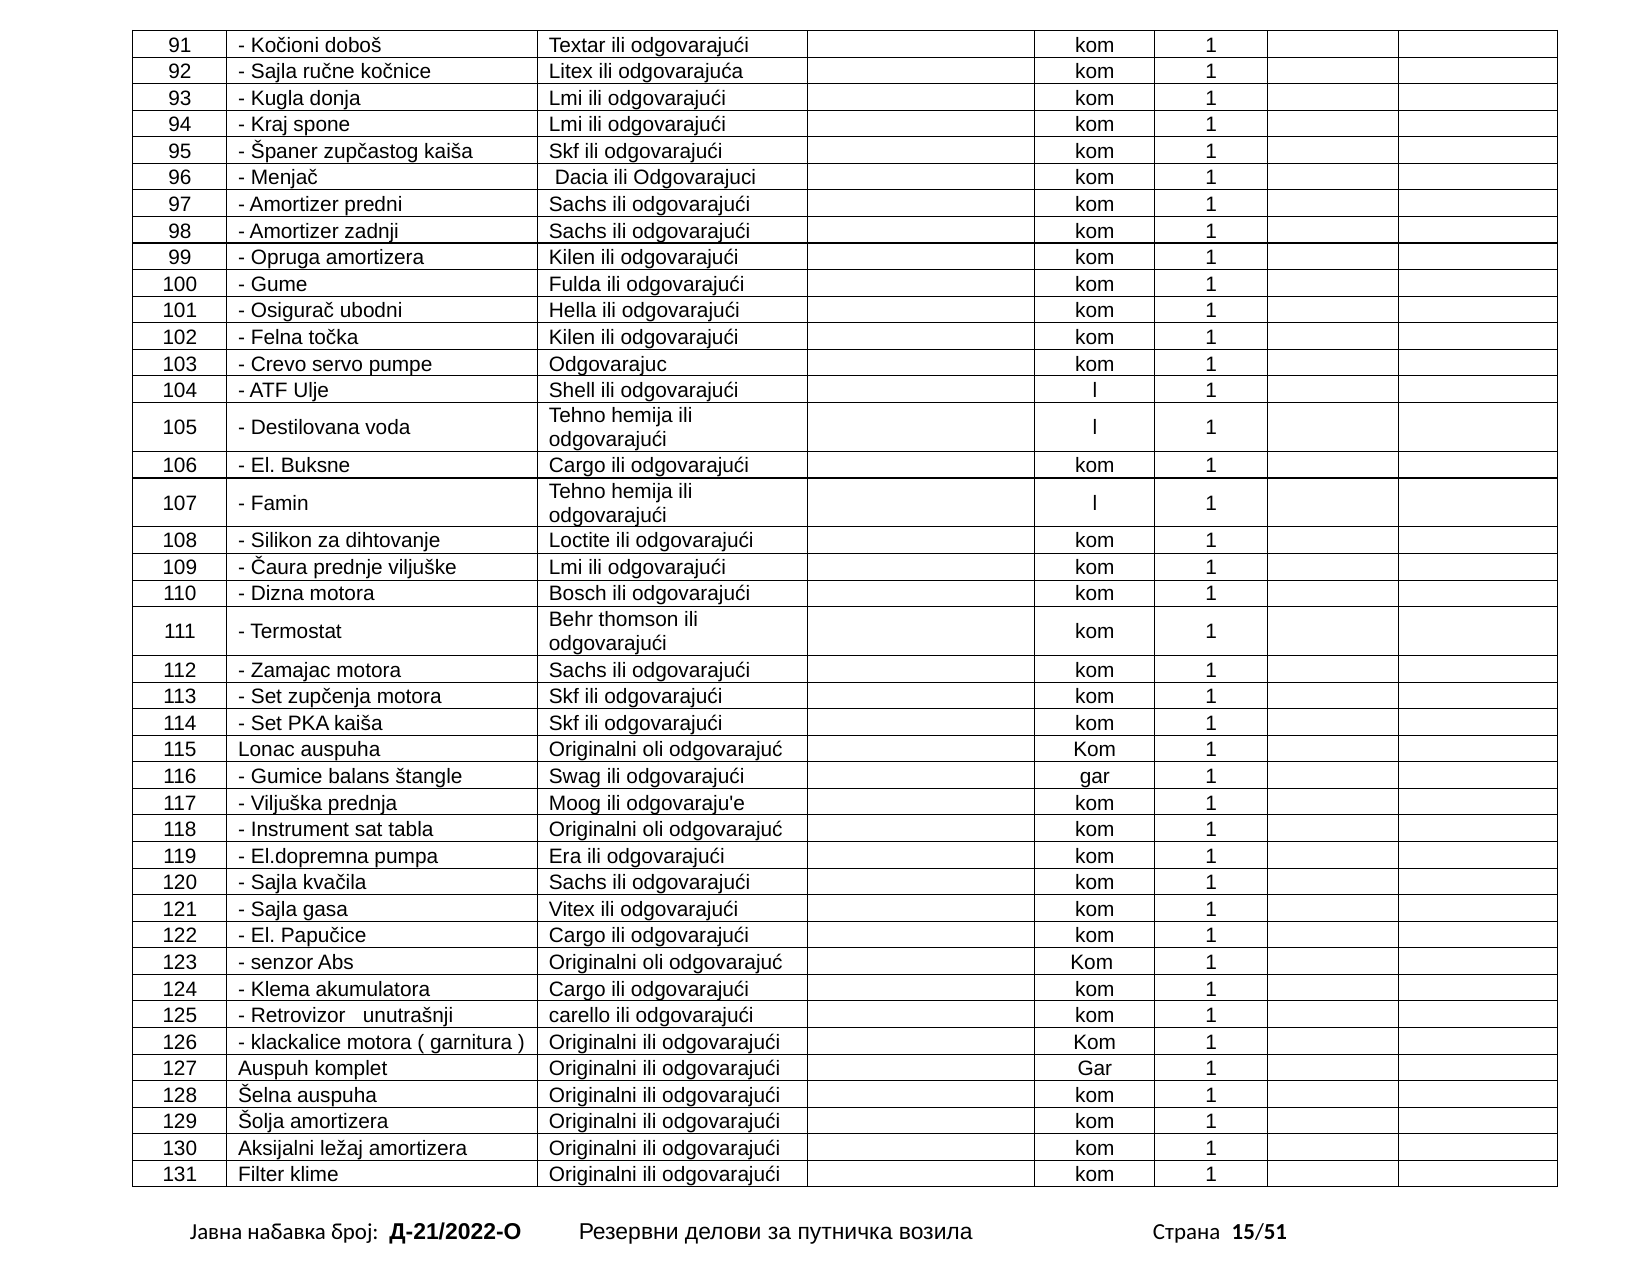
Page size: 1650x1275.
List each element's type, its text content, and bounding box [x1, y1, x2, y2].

table_cell Swag ili odgovarajući [538, 762, 807, 788]
table_cell Aksijalni ležaj amortizera [227, 1134, 537, 1160]
table_cell [1268, 376, 1398, 402]
table_cell - Sajla gasa [227, 895, 537, 921]
table_cell Odgovarajuc [538, 350, 807, 375]
table_cell [808, 895, 1034, 921]
table_cell 126 [133, 1028, 226, 1053]
table_cell [1399, 164, 1557, 189]
table_cell [1268, 323, 1398, 349]
table_cell [1399, 842, 1557, 867]
table_cell 1 [1155, 479, 1267, 526]
table_cell [808, 190, 1034, 216]
table_cell [1399, 527, 1557, 553]
table_cell Originalni ili odgovarajući [538, 1161, 807, 1186]
table_cell 1 [1155, 403, 1267, 451]
table_cell 105 [133, 403, 226, 451]
table_cell 1 [1155, 1134, 1267, 1160]
table_cell [1268, 403, 1398, 451]
table_cell Originalni ili odgovarajući [538, 1134, 807, 1160]
table_cell Sachs ili odgovarajući [538, 869, 807, 894]
table_cell [808, 244, 1034, 269]
table_cell 1 [1155, 452, 1267, 477]
table_cell kom [1035, 789, 1154, 814]
table_cell 98 [133, 217, 226, 242]
table_cell - El.dopremna pumpa [227, 842, 537, 867]
table_cell 1 [1155, 190, 1267, 216]
table_cell - Sajla ručne kočnice [227, 58, 537, 83]
table_cell [1268, 111, 1398, 136]
table_cell [1399, 297, 1557, 322]
table_cell [1268, 975, 1398, 1000]
table_cell Lmi ili odgovarajući [538, 554, 807, 579]
table_cell [808, 350, 1034, 375]
table_cell Originalni ili odgovarajući [538, 1055, 807, 1080]
table_cell Kom [1035, 948, 1154, 974]
table_cell - Felna točka [227, 323, 537, 349]
table_cell 108 [133, 527, 226, 553]
table_cell [1268, 270, 1398, 296]
table_cell [1268, 1055, 1398, 1080]
table_cell [1399, 1001, 1557, 1027]
table_cell 1 [1155, 922, 1267, 947]
table_cell [808, 975, 1034, 1000]
table_cell 104 [133, 376, 226, 402]
table_cell [808, 762, 1034, 788]
table_cell 1 [1155, 948, 1267, 974]
table_cell gar [1035, 762, 1154, 788]
table_cell - senzor Abs [227, 948, 537, 974]
table_cell [1268, 842, 1398, 867]
table_cell [1268, 190, 1398, 216]
table_cell Shell ili odgovarajući [538, 376, 807, 402]
table_cell 107 [133, 479, 226, 526]
table_cell 109 [133, 554, 226, 579]
table_cell 1 [1155, 376, 1267, 402]
table_cell - klackalice motora ( garnitura ) [227, 1028, 537, 1053]
table_cell [808, 789, 1034, 814]
table_cell Lonac auspuha [227, 736, 537, 761]
table_cell [1399, 948, 1557, 974]
table_cell [808, 164, 1034, 189]
table_cell 1 [1155, 58, 1267, 83]
table_cell [1399, 922, 1557, 947]
table_cell Litex ili odgovarajuća [538, 58, 807, 83]
table_cell [1399, 762, 1557, 788]
table_cell carello ili odgovarajući [538, 1001, 807, 1027]
table_cell 1 [1155, 350, 1267, 375]
table_cell [1399, 815, 1557, 841]
table_cell kom [1035, 111, 1154, 136]
table_cell [808, 554, 1034, 579]
table_cell 1 [1155, 1108, 1267, 1133]
table_cell [1268, 895, 1398, 921]
table_cell [808, 403, 1034, 451]
table_cell 1 [1155, 842, 1267, 867]
table_cell kom [1035, 869, 1154, 894]
table_cell 99 [133, 244, 226, 269]
table_cell kom [1035, 815, 1154, 841]
table_cell - Amortizer zadnji [227, 217, 537, 242]
table_cell 1 [1155, 581, 1267, 606]
table_cell Skf ili odgovarajući [538, 709, 807, 735]
table_cell 114 [133, 709, 226, 735]
table_cell 102 [133, 323, 226, 349]
table_cell 1 [1155, 762, 1267, 788]
table_cell [1399, 1028, 1557, 1053]
table_cell [1399, 58, 1557, 83]
table_cell - Famin [227, 479, 537, 526]
table_cell [808, 31, 1034, 57]
table_cell 1 [1155, 1055, 1267, 1080]
table_cell [1268, 869, 1398, 894]
table_cell [1399, 789, 1557, 814]
table_cell 110 [133, 581, 226, 606]
table_cell Bosch ili odgovarajući [538, 581, 807, 606]
table_cell 1 [1155, 554, 1267, 579]
table_cell kom [1035, 297, 1154, 322]
table_cell 101 [133, 297, 226, 322]
table_cell [808, 297, 1034, 322]
table_cell [808, 948, 1034, 974]
table_cell [1399, 217, 1557, 242]
table_cell Šelna auspuha [227, 1081, 537, 1107]
table_cell [1268, 607, 1398, 655]
table_cell [808, 527, 1034, 553]
table_cell 1 [1155, 1081, 1267, 1107]
table_cell [1268, 1081, 1398, 1107]
table_cell Originalni oli odgovarajuć [538, 736, 807, 761]
table_cell Dacia ili Odgovarajuci [538, 164, 807, 189]
table_cell [808, 479, 1034, 526]
table_cell 103 [133, 350, 226, 375]
table_cell Originalni oli odgovarajuć [538, 948, 807, 974]
table_cell [808, 1028, 1034, 1053]
table_cell [808, 111, 1034, 136]
table_cell [1268, 709, 1398, 735]
table_cell - Španer zupčastog kaiša [227, 137, 537, 163]
table_cell - Crevo servo pumpe [227, 350, 537, 375]
table_cell Originalni ili odgovarajući [538, 1108, 807, 1133]
table_cell [1268, 815, 1398, 841]
table_cell [808, 1134, 1034, 1160]
table_cell kom [1035, 1001, 1154, 1027]
table_cell [808, 1081, 1034, 1107]
table_cell [1268, 84, 1398, 110]
table_cell [808, 1055, 1034, 1080]
table_cell 1 [1155, 217, 1267, 242]
table_cell Fulda ili odgovarajući [538, 270, 807, 296]
table_cell l [1035, 376, 1154, 402]
table_cell Originalni oli odgovarajuć [538, 815, 807, 841]
table_cell kom [1035, 270, 1154, 296]
table_cell - Destilovana voda [227, 403, 537, 451]
table_cell - Dizna motora [227, 581, 537, 606]
table_cell kom [1035, 452, 1154, 477]
table_cell 129 [133, 1108, 226, 1133]
table_cell [1268, 736, 1398, 761]
table_cell 1 [1155, 709, 1267, 735]
table_cell [808, 1108, 1034, 1133]
table_cell 125 [133, 1001, 226, 1027]
table_cell - Kugla donja [227, 84, 537, 110]
table_cell [1268, 479, 1398, 526]
table_cell Sachs ili odgovarajući [538, 656, 807, 682]
table_cell - Sajla kvačila [227, 869, 537, 894]
table_cell - Menjač [227, 164, 537, 189]
table_cell [808, 376, 1034, 402]
table_cell [1268, 554, 1398, 579]
table_cell Skf ili odgovarajući [538, 683, 807, 708]
table_cell [1399, 1161, 1557, 1186]
table_cell 122 [133, 922, 226, 947]
table_cell 120 [133, 869, 226, 894]
table_cell 1 [1155, 975, 1267, 1000]
table_cell Textar ili odgovarajući [538, 31, 807, 57]
table_cell kom [1035, 217, 1154, 242]
table_cell 1 [1155, 895, 1267, 921]
table_cell kom [1035, 350, 1154, 375]
table_cell [808, 607, 1034, 655]
table_cell [1399, 137, 1557, 163]
table_cell [808, 270, 1034, 296]
table_cell 97 [133, 190, 226, 216]
table_cell Skf ili odgovarajući [538, 137, 807, 163]
table_cell [1399, 554, 1557, 579]
table_cell kom [1035, 895, 1154, 921]
table_cell l [1035, 403, 1154, 451]
table_cell [1399, 736, 1557, 761]
table_cell [1268, 217, 1398, 242]
table_cell [1399, 31, 1557, 57]
table_cell - Set zupčenja motora [227, 683, 537, 708]
table_cell Loctite ili odgovarajući [538, 527, 807, 553]
table_cell Lmi ili odgovarajući [538, 111, 807, 136]
table_cell 1 [1155, 869, 1267, 894]
table_cell 116 [133, 762, 226, 788]
table_cell - ATF Ulje [227, 376, 537, 402]
table_cell Cargo ili odgovarajući [538, 922, 807, 947]
table_cell [808, 842, 1034, 867]
table_cell [1268, 137, 1398, 163]
table_cell kom [1035, 975, 1154, 1000]
table_cell [808, 1161, 1034, 1186]
table_cell [1399, 111, 1557, 136]
table_cell 112 [133, 656, 226, 682]
table_cell kom [1035, 137, 1154, 163]
table_cell 94 [133, 111, 226, 136]
table_cell [808, 217, 1034, 242]
table_cell kom [1035, 84, 1154, 110]
table_cell [1399, 656, 1557, 682]
table_cell - Instrument sat tabla [227, 815, 537, 841]
table_cell [1268, 1134, 1398, 1160]
table_cell [1268, 452, 1398, 477]
table_cell Era ili odgovarajući [538, 842, 807, 867]
table_cell 117 [133, 789, 226, 814]
table_cell Kilen ili odgovarajući [538, 323, 807, 349]
table_cell [1399, 190, 1557, 216]
table_cell Filter klime [227, 1161, 537, 1186]
table_cell 127 [133, 1055, 226, 1080]
table_cell 1 [1155, 789, 1267, 814]
table_cell - Retrovizor unutrašnji [227, 1001, 537, 1027]
table_cell l [1035, 479, 1154, 526]
table_cell [808, 323, 1034, 349]
table_cell 1 [1155, 1161, 1267, 1186]
table_cell Šolja amortizera [227, 1108, 537, 1133]
table_cell - Viljuška prednja [227, 789, 537, 814]
table_cell Sachs ili odgovarajući [538, 217, 807, 242]
table_cell kom [1035, 1161, 1154, 1186]
table_cell Kilen ili odgovarajući [538, 244, 807, 269]
table_cell 1 [1155, 656, 1267, 682]
table_cell 95 [133, 137, 226, 163]
table_cell kom [1035, 709, 1154, 735]
table_cell Lmi ili odgovarajući [538, 84, 807, 110]
table_cell - Opruga amortizera [227, 244, 537, 269]
table_cell [1399, 581, 1557, 606]
table_cell - Set PKA kaiša [227, 709, 537, 735]
table_cell 1 [1155, 297, 1267, 322]
table_cell [1268, 656, 1398, 682]
table_cell Kom [1035, 1028, 1154, 1053]
table_cell 1 [1155, 84, 1267, 110]
table_cell 93 [133, 84, 226, 110]
table_cell [1399, 376, 1557, 402]
table_cell kom [1035, 1108, 1154, 1133]
table_cell [808, 84, 1034, 110]
table_cell [1399, 607, 1557, 655]
table_cell - Klema akumulatora [227, 975, 537, 1000]
table_cell kom [1035, 607, 1154, 655]
table_cell 1 [1155, 683, 1267, 708]
table_cell kom [1035, 1081, 1154, 1107]
table_cell [1399, 270, 1557, 296]
table_cell 131 [133, 1161, 226, 1186]
table_cell 118 [133, 815, 226, 841]
table_cell kom [1035, 164, 1154, 189]
table_cell 123 [133, 948, 226, 974]
table_cell [1268, 244, 1398, 269]
table_cell [1399, 323, 1557, 349]
table_cell [1399, 84, 1557, 110]
table_cell kom [1035, 1134, 1154, 1160]
table_cell [1268, 1108, 1398, 1133]
table_cell kom [1035, 323, 1154, 349]
table_cell kom [1035, 683, 1154, 708]
table_cell 91 [133, 31, 226, 57]
table_cell [1268, 1028, 1398, 1053]
table_cell 1 [1155, 270, 1267, 296]
table_cell 1 [1155, 244, 1267, 269]
table_cell [1399, 683, 1557, 708]
table_cell 115 [133, 736, 226, 761]
table_cell kom [1035, 190, 1154, 216]
table_cell Sachs ili odgovarajući [538, 190, 807, 216]
table_cell [1399, 869, 1557, 894]
table_cell Moog ili odgovaraju'e [538, 789, 807, 814]
table_cell [808, 137, 1034, 163]
table_cell [808, 452, 1034, 477]
table_cell Kom [1035, 736, 1154, 761]
table_cell Originalni ili odgovarajući [538, 1081, 807, 1107]
table_cell Gar [1035, 1055, 1154, 1080]
table_cell [1399, 1055, 1557, 1080]
table_cell [1268, 683, 1398, 708]
table_cell 1 [1155, 164, 1267, 189]
table_cell - Termostat [227, 607, 537, 655]
table_cell 92 [133, 58, 226, 83]
table_cell [1399, 895, 1557, 921]
table_cell - Amortizer predni [227, 190, 537, 216]
table_cell kom [1035, 527, 1154, 553]
table_cell - Kočioni doboš [227, 31, 537, 57]
table_cell Vitex ili odgovarajući [538, 895, 807, 921]
table_cell kom [1035, 656, 1154, 682]
table_cell [808, 581, 1034, 606]
table_cell - Silikon za dihtovanje [227, 527, 537, 553]
table_cell [1268, 922, 1398, 947]
table_cell 1 [1155, 323, 1267, 349]
table_cell Tehno hemija ili odgovarajući [538, 479, 807, 526]
table_cell [808, 683, 1034, 708]
table_cell kom [1035, 581, 1154, 606]
table_cell [1268, 31, 1398, 57]
table_cell - Čaura prednje viljuške [227, 554, 537, 579]
table_cell [808, 58, 1034, 83]
table_cell [1399, 403, 1557, 451]
table_cell [808, 815, 1034, 841]
table_cell - Kraj spone [227, 111, 537, 136]
table_cell kom [1035, 922, 1154, 947]
table_cell Auspuh komplet [227, 1055, 537, 1080]
table_cell 111 [133, 607, 226, 655]
table_cell - Zamajac motora [227, 656, 537, 682]
table_cell 130 [133, 1134, 226, 1160]
table_cell 1 [1155, 31, 1267, 57]
table_cell kom [1035, 554, 1154, 579]
table_cell [1268, 1161, 1398, 1186]
table_cell - El. Papučice [227, 922, 537, 947]
table_cell 124 [133, 975, 226, 1000]
table_cell [1268, 527, 1398, 553]
table_cell [1399, 1081, 1557, 1107]
table_cell [1268, 297, 1398, 322]
table_cell [1399, 1108, 1557, 1133]
table_cell - Gume [227, 270, 537, 296]
table_cell [1399, 452, 1557, 477]
table_cell [1268, 762, 1398, 788]
table_cell Cargo ili odgovarajući [538, 452, 807, 477]
table_cell [1268, 581, 1398, 606]
table_cell [1268, 350, 1398, 375]
table_cell 121 [133, 895, 226, 921]
table_cell [808, 922, 1034, 947]
table_cell 1 [1155, 607, 1267, 655]
table_cell [1399, 709, 1557, 735]
table_cell [808, 869, 1034, 894]
table_cell [1399, 1134, 1557, 1160]
table_cell - Gumice balans štangle [227, 762, 537, 788]
table_cell kom [1035, 244, 1154, 269]
table_cell 1 [1155, 815, 1267, 841]
table_cell - Osigurač ubodni [227, 297, 537, 322]
table_cell [1268, 58, 1398, 83]
table_cell 1 [1155, 1028, 1267, 1053]
table_cell [808, 1001, 1034, 1027]
table_cell [808, 736, 1034, 761]
table_cell 1 [1155, 111, 1267, 136]
table_cell 1 [1155, 736, 1267, 761]
table_cell 1 [1155, 137, 1267, 163]
table_cell [1399, 350, 1557, 375]
table_cell [1268, 948, 1398, 974]
table_cell kom [1035, 31, 1154, 57]
table_cell kom [1035, 842, 1154, 867]
table_cell Hella ili odgovarajući [538, 297, 807, 322]
table_cell [1399, 244, 1557, 269]
table_cell 113 [133, 683, 226, 708]
table_cell Cargo ili odgovarajući [538, 975, 807, 1000]
table_cell [808, 656, 1034, 682]
table_cell [1268, 789, 1398, 814]
table_cell 1 [1155, 1001, 1267, 1027]
table_cell 1 [1155, 527, 1267, 553]
table_cell Tehno hemija ili odgovarajući [538, 403, 807, 451]
table_cell Behr thomson ili odgovarajući [538, 607, 807, 655]
table_cell [1399, 479, 1557, 526]
table_cell 100 [133, 270, 226, 296]
table_cell [808, 709, 1034, 735]
table_cell 119 [133, 842, 226, 867]
table_cell [1399, 975, 1557, 1000]
table_cell Originalni ili odgovarajući [538, 1028, 807, 1053]
table_cell 106 [133, 452, 226, 477]
table_cell 96 [133, 164, 226, 189]
table_cell kom [1035, 58, 1154, 83]
table_cell [1268, 164, 1398, 189]
table_cell - El. Buksne [227, 452, 537, 477]
table_cell 128 [133, 1081, 226, 1107]
table_cell [1268, 1001, 1398, 1027]
